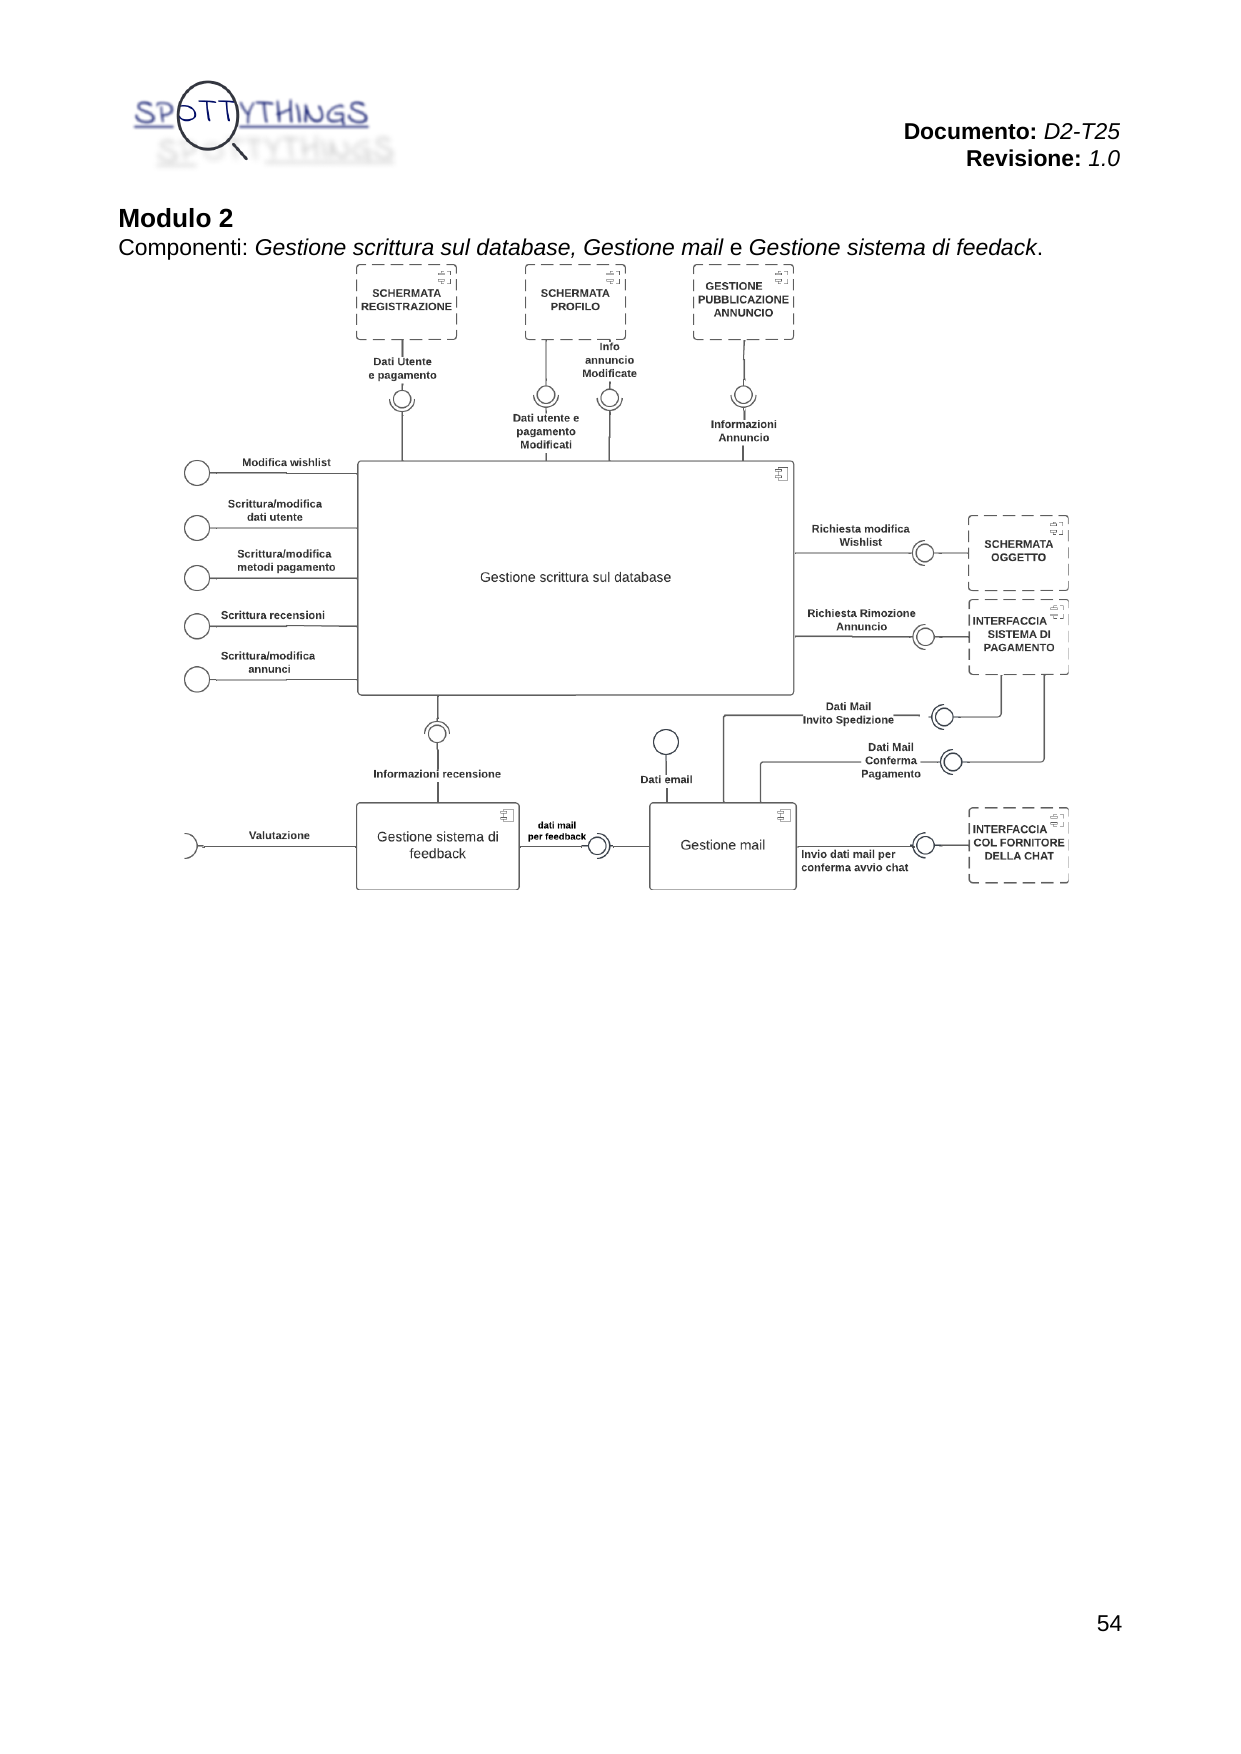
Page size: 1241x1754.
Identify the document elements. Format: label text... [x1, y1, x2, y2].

subtitle Modulo 2 [118, 203, 1122, 233]
text Componenti: Gestione scrittura sul database, Gestione mail e Gestione sistema di feedack. [118, 233, 1122, 260]
picture [183, 263, 1069, 890]
picture [123, 73, 399, 187]
